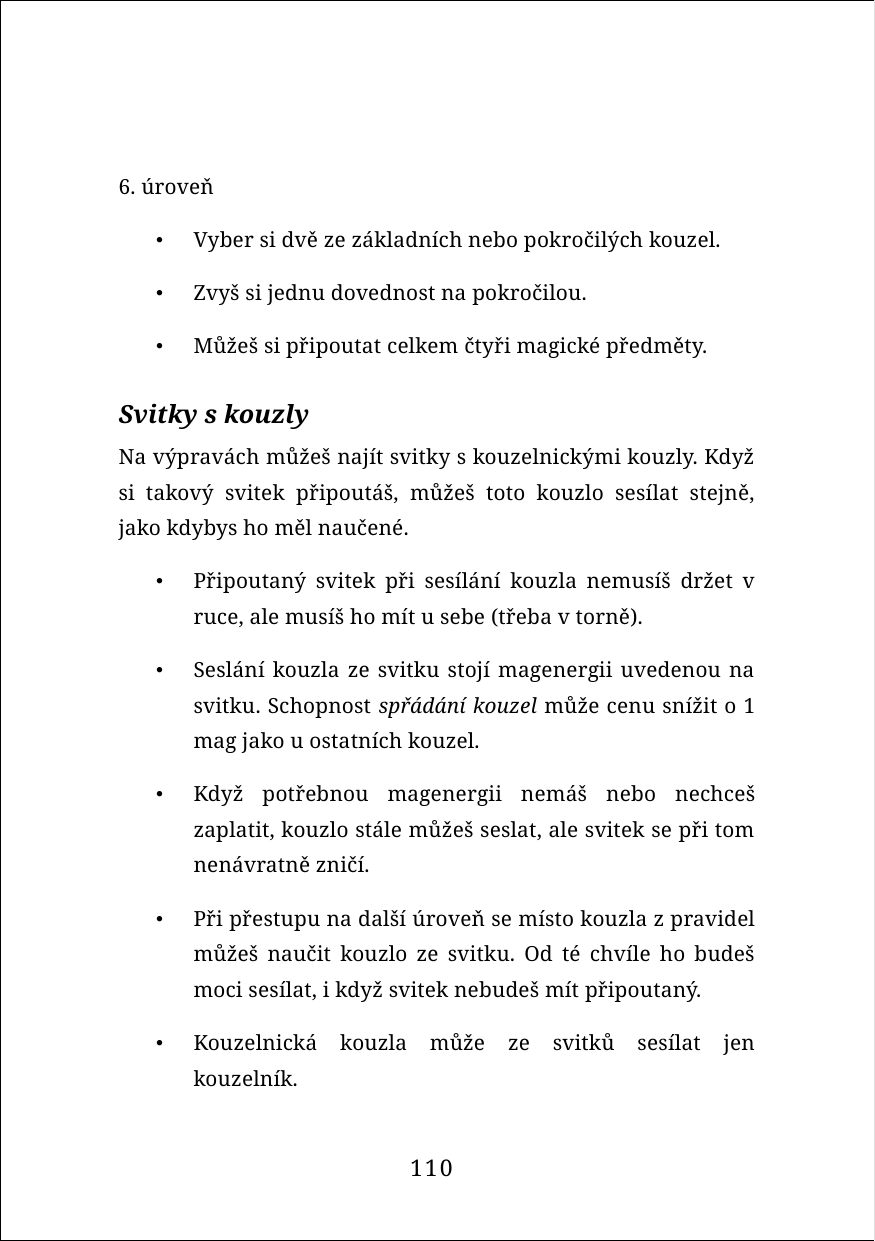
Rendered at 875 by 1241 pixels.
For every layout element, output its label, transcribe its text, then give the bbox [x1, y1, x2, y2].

list Seslání kouzla ze svitku stojí magenergii uvedenou na svitku. Schopnost spřádání kouzel může cenu snížit o 1 mag jako u ostatních kouzel. [156, 655, 756, 755]
text Na výpravách můžeš najít svitky s kouzelnickými kouzly. Když si takový svitek připoutáš, můžeš toto kouzlo sesílat stejně, jako kdybys ho měl naučené. [118, 442, 756, 542]
list Vyber si dvě ze základních nebo pokročilých kouzel. [156, 225, 756, 253]
list Zvyš si jednu dovednost na pokročilou. [156, 278, 756, 307]
list Kouzelnická kouzla může ze svitků sesílat jen kouzelník. [156, 1028, 756, 1092]
list Můžeš si připoutat celkem čtyři magické předměty. [156, 331, 756, 360]
list Při přestupu na další úroveň se místo kouzla z pravidel můžeš naučit kouzlo ze svitku. Od té chvíle ho budeš moci sesílat, i když svitek nebudeš mít připoutaný. [156, 904, 756, 1003]
text 6. úroveň [118, 172, 756, 200]
list Připoutaný svitek při sesílání kouzla nemusíš držet v ruce, ale musíš ho mít u sebe (třeba v torně). [156, 567, 756, 631]
subtitle Svitky s kouzly [118, 396, 756, 431]
list Když potřebnou magenergii nemáš nebo nechceš zaplatit, kouzlo stále můžeš seslat, ale svitek se při tom nenávratně zničí. [156, 779, 756, 879]
